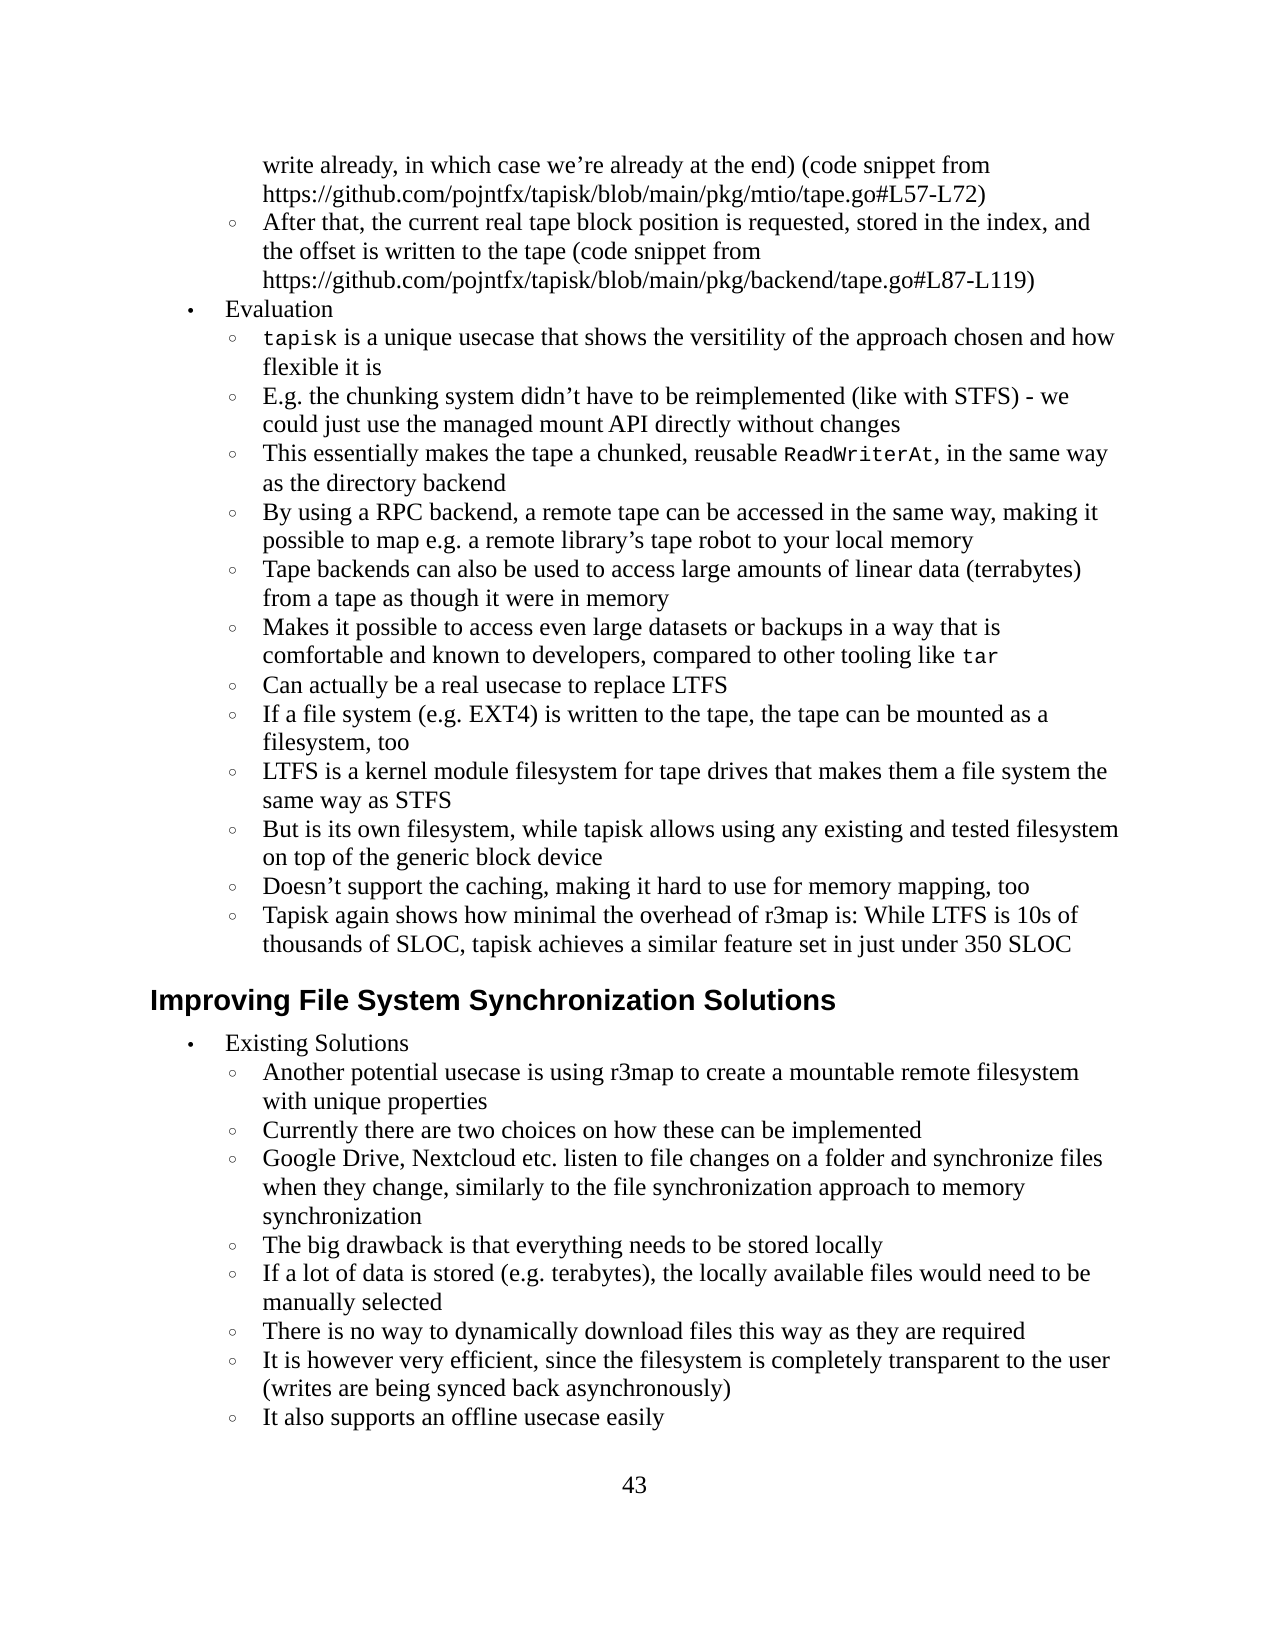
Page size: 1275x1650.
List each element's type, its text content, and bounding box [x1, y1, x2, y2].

list E.g. the chunking system didn’t have to be reimplemented (like with STFS) - we could just use the managed mount API directly without changes [225, 381, 1125, 438]
list Another potential usecase is using r3map to create a mountable remote filesystem with unique properties [225, 1057, 1125, 1115]
list Evaluation [187, 294, 1125, 322]
list write already, in which case we’re already at the end) (code snippet from https://github.com/pojntfx/tapisk/blob/main/pkg/mtio/tape.go#L57-L72) [225, 150, 1125, 207]
list Existing Solutions [187, 1028, 1125, 1057]
list If a file system (e.g. EXT4) is written to the tape, the tape can be mounted as a filesystem, too [225, 699, 1125, 756]
list Google Drive, Nextcloud etc. listen to file changes on a folder and synchronize files when they change, similarly to the file synchronization approach to memory synchronization [225, 1143, 1125, 1230]
list If a lot of data is stored (e.g. terabytes), the locally available files would need to be manually selected [225, 1258, 1125, 1316]
list By using a RPC backend, a remote tape can be accessed in the same way, making it possible to map e.g. a remote library’s tape robot to your local memory [225, 497, 1125, 554]
list It is however very efficient, since the filesystem is completely transparent to the user (writes are being synced back asynchronously) [225, 1345, 1125, 1402]
list The big drawback is that everything needs to be stored locally [225, 1230, 1125, 1258]
list But is its own filesystem, while tapisk allows using any existing and tested filesystem on top of the generic block device [225, 814, 1125, 871]
list It also supports an offline usecase easily [225, 1402, 1125, 1431]
list After that, the current real tape block position is requested, stored in the index, and the offset is written to the tape (code snippet from https://github.com/pojntfx/tapisk/blob/main/pkg/backend/tape.go#L87-L119) [225, 207, 1125, 294]
list LTFS is a kernel module filesystem for tape drives that makes them a file system the same way as STFS [225, 756, 1125, 814]
list This essentially makes the tape a chunked, reusable ReadWriterAt, in the same way as the directory backend [225, 438, 1125, 497]
list Makes it possible to access even large datasets or backups in a way that is comfortable and known to developers, compared to other tooling like tar [225, 612, 1125, 670]
subtitle Improving File System Synchronization Solutions [150, 982, 1125, 1016]
list Tape backends can also be used to access large amounts of linear data (terrabytes) from a tape as though it were in memory [225, 554, 1125, 612]
list Doesn’t support the caching, making it hard to use for memory mapping, too [225, 871, 1125, 900]
list There is no way to dynamically download files this way as they are required [225, 1316, 1125, 1345]
list Currently there are two choices on how these can be implemented [225, 1115, 1125, 1143]
list tapisk is a unique usecase that shows the versitility of the approach chosen and how flexible it is [225, 322, 1125, 381]
list Can actually be a real usecase to replace LTFS [225, 670, 1125, 699]
list Tapisk again shows how minimal the overhead of r3map is: While LTFS is 10s of thousands of SLOC, tapisk achieves a similar feature set in just under 350 SLOC [225, 900, 1125, 957]
